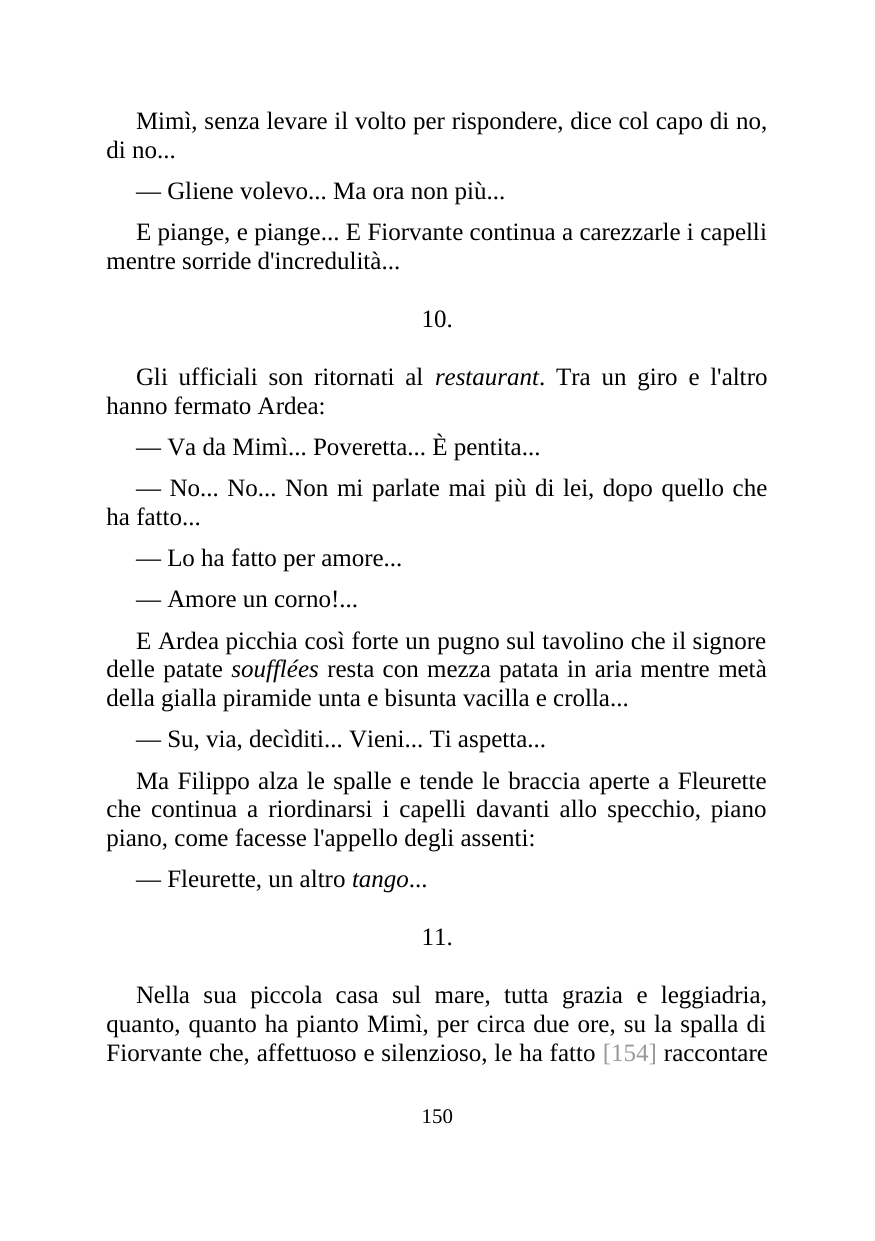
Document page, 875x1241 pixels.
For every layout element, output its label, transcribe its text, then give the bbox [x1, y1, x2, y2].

text Nella sua piccola casa sul mare, tutta grazia e leggiadria, quanto, quanto ha pianto Mimì, per circa due ore, su la spalla di Fiorvante che, affettuoso e silenzioso, le ha fatto [154] raccontare [106, 980, 768, 1067]
text — Su, via, decìditi... Vieni... Ti aspetta... [106, 724, 768, 753]
text — Amore un corno!... [106, 584, 768, 613]
text Gli ufficiali son ritornati al restaurant. Tra un giro e l'altro hanno fermato Ardea: [106, 362, 768, 419]
text E Ardea picchia così forte un pugno sul tavolino che il signore delle patate soufflées resta con mezza patata in aria mentre metà della gialla piramide unta e bisunta vacilla e crolla... [106, 626, 768, 712]
text Ma Filippo alza le spalle e tende le braccia aperte a Fleurette che continua a riordinarsi i capelli davanti allo specchio, piano piano, come facesse l'appello degli assenti: [106, 766, 768, 852]
text Mimì, senza levare il volto per rispondere, dice col capo di no, di no... [106, 106, 768, 164]
text E piange, e piange... E Fiorvante continua a carezzarle i capelli mentre sorride d'incredulità... [106, 217, 768, 275]
subtitle 11. [106, 922, 768, 951]
subtitle 10. [106, 304, 768, 333]
text — Va da Mimì... Poveretta... È pentita... [106, 432, 768, 461]
text — Fleurette, un altro tango... [106, 864, 768, 893]
text — Lo ha fatto per amore... [106, 543, 768, 572]
text — Gliene volevo... Ma ora non più... [106, 176, 768, 205]
text — No... No... Non mi parlate mai più di lei, dopo quello che ha fatto... [106, 473, 768, 531]
